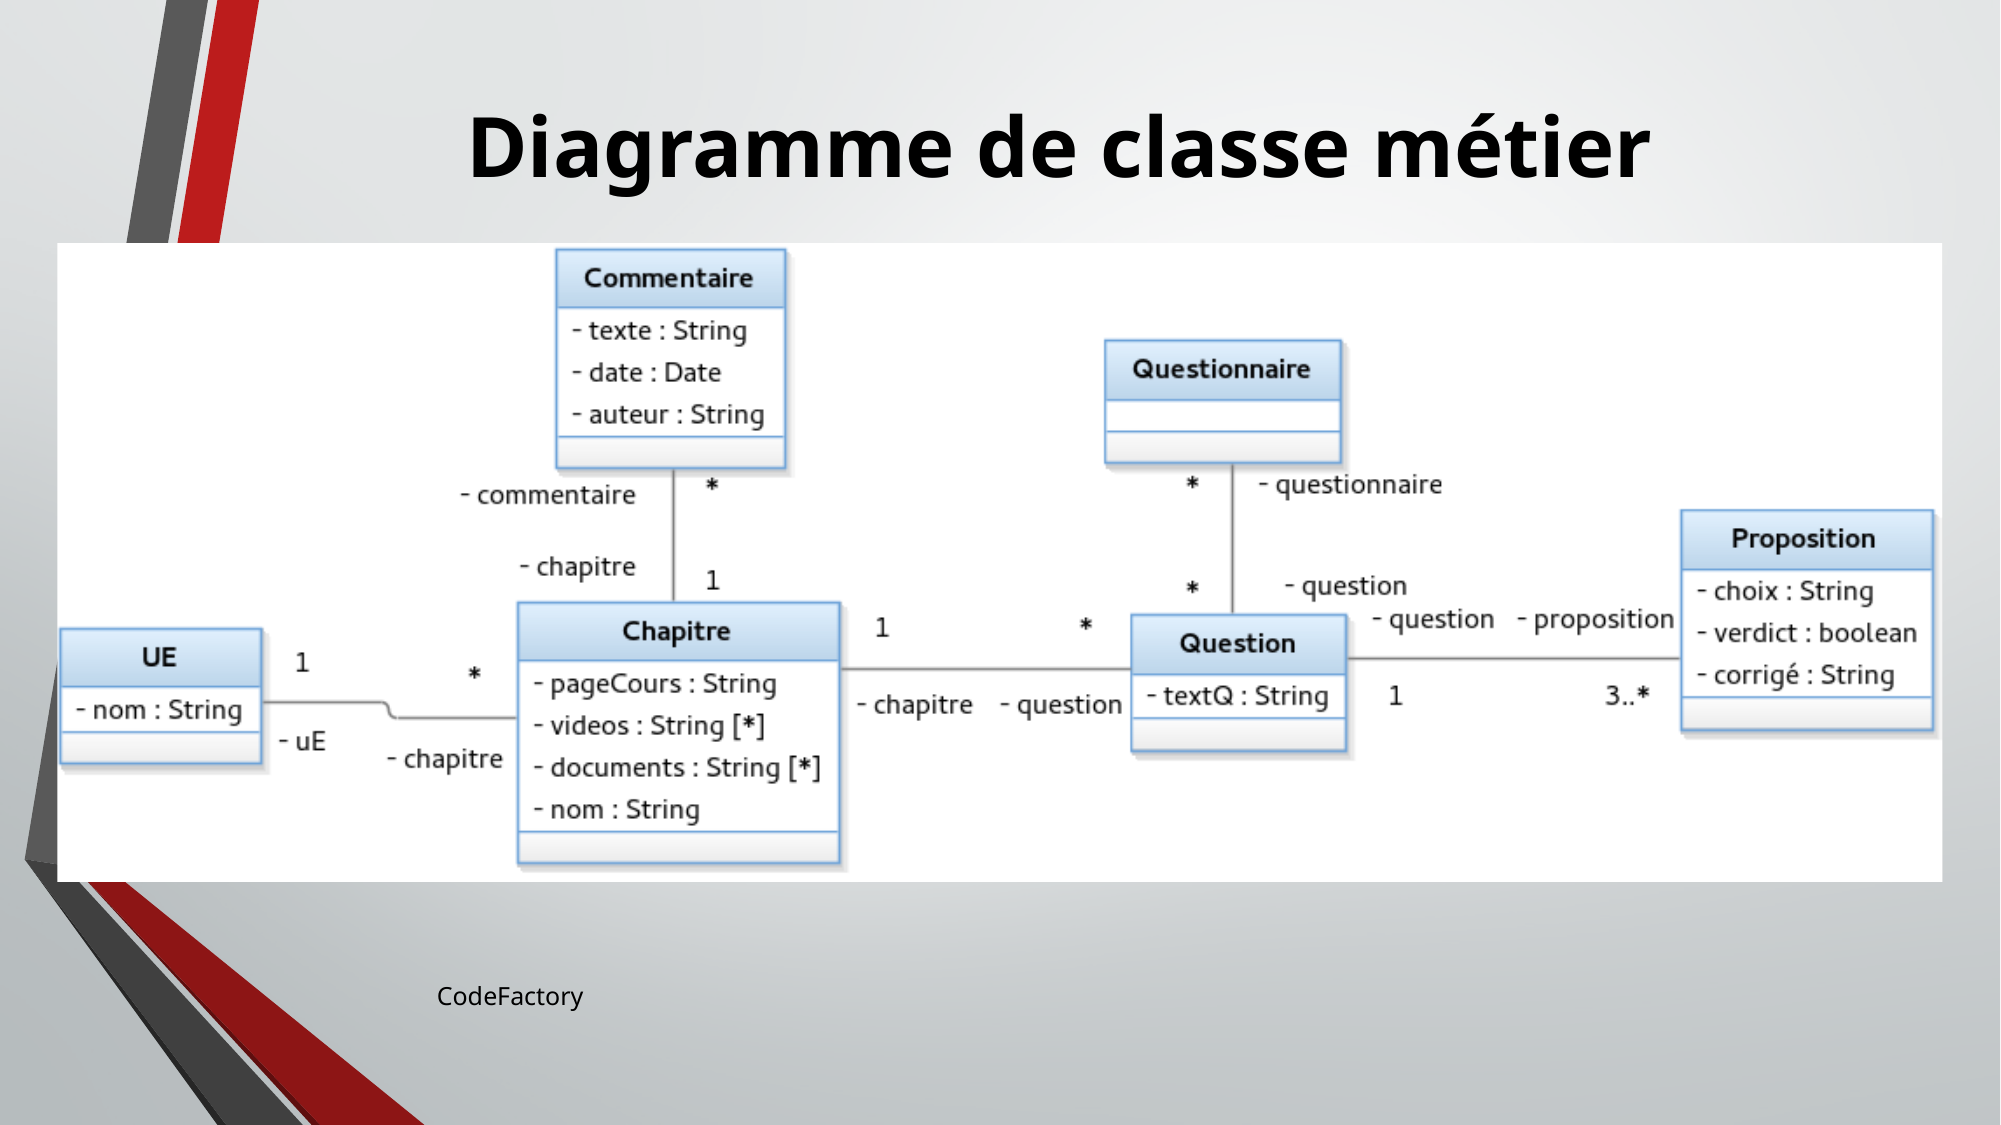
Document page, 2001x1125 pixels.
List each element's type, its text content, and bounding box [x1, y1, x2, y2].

picture [0, 0, 2001, 1125]
title Diagramme de classe métier [237, 0, 1882, 243]
footer CodeFactory [421, 965, 1584, 1025]
